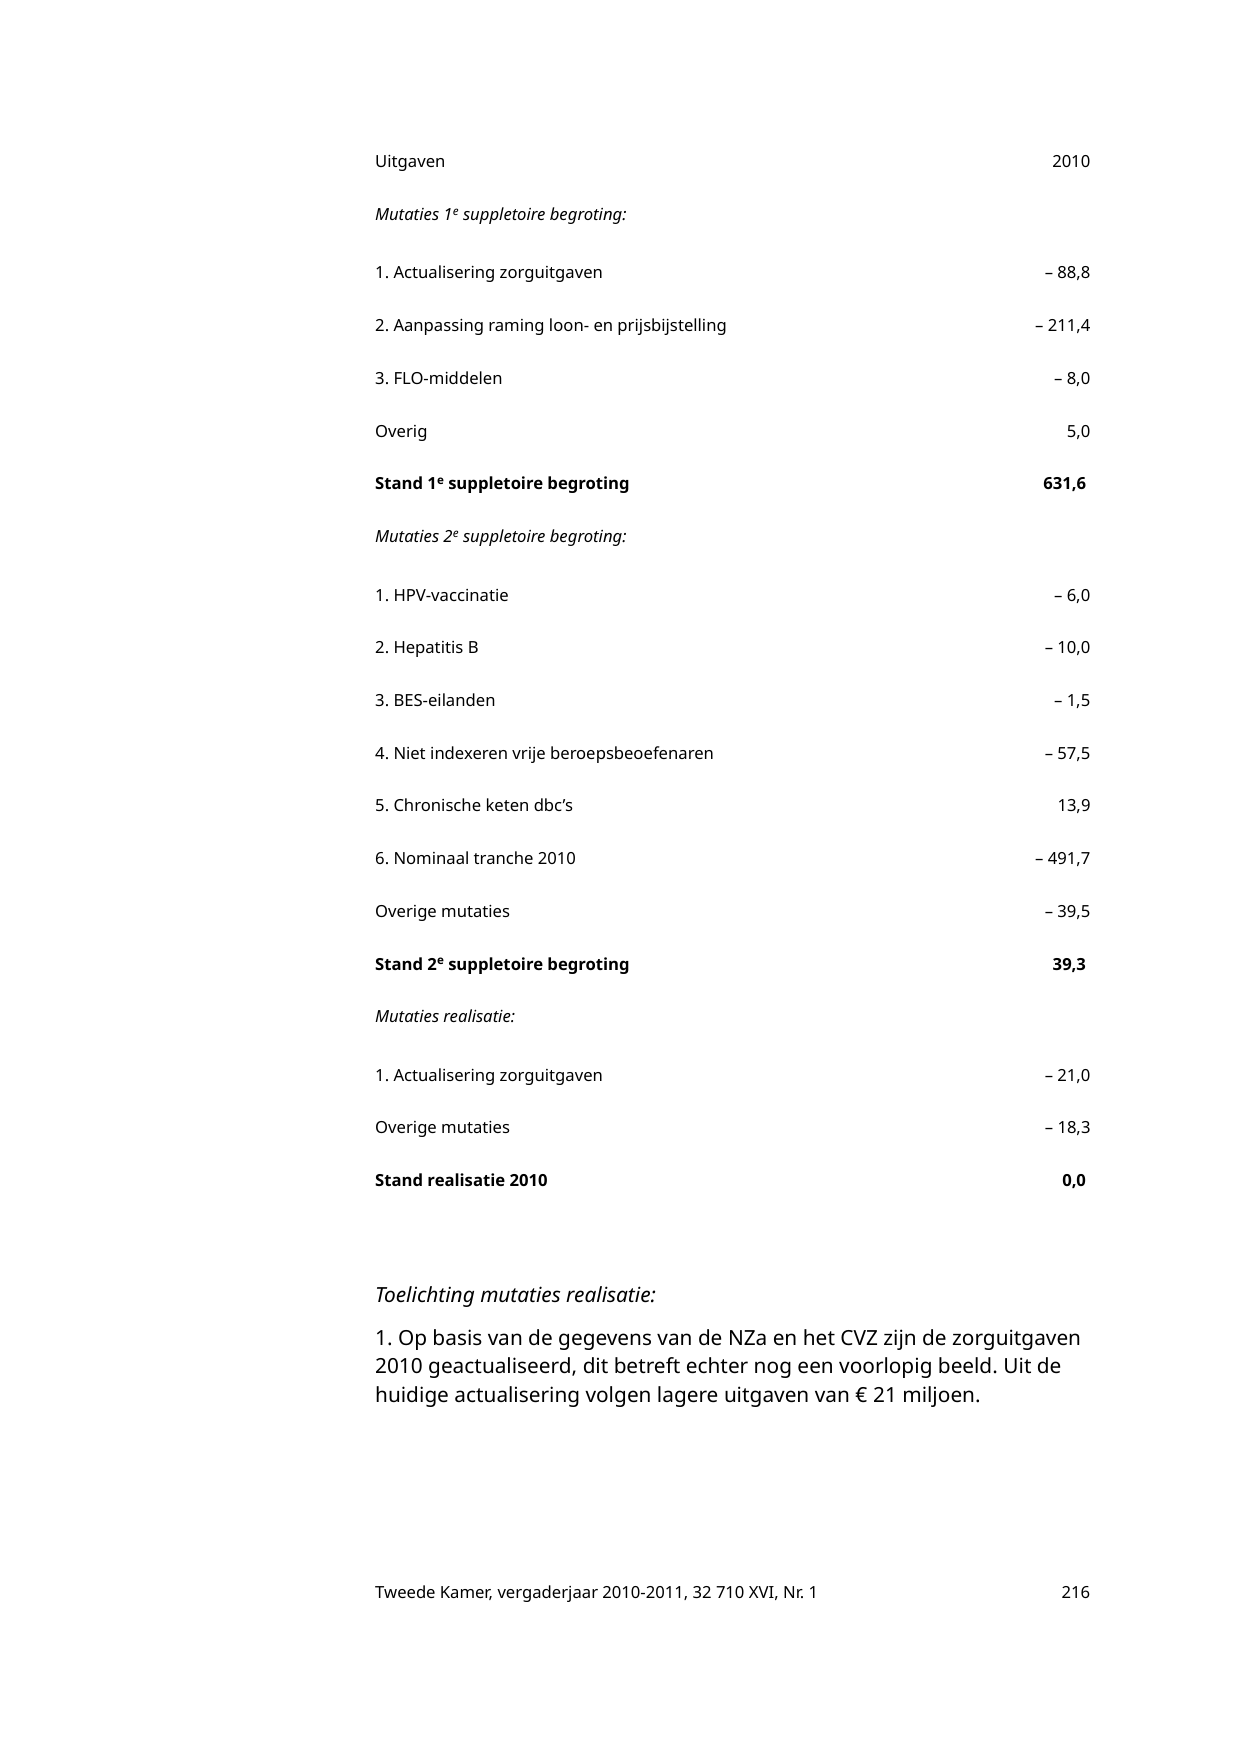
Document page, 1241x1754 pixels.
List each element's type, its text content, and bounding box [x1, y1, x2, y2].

table_cell Overig [375, 419, 961, 472]
table_cell – 57,5 [961, 741, 1090, 794]
table_cell 39,3 [961, 952, 1090, 1005]
table_cell [961, 203, 1090, 261]
table_cell – 88,8 [961, 261, 1090, 314]
table_cell 13,9 [961, 794, 1090, 847]
table_cell Stand 2e suppletoire begroting [375, 952, 961, 1005]
table_cell Mutaties 1e suppletoire begroting: [375, 203, 961, 261]
table_cell – 8,0 [961, 367, 1090, 419]
table_cell [961, 1005, 1090, 1063]
table_cell – 6,0 [961, 583, 1090, 636]
table_cell – 39,5 [961, 899, 1090, 952]
table_cell 2. Aanpassing raming loon- en prijsbijstelling [375, 314, 961, 367]
table_cell 3. BES-eilanden [375, 689, 961, 741]
table_cell Mutaties 2e suppletoire begroting: [375, 525, 961, 583]
table_cell 5. Chronische keten dbc’s [375, 794, 961, 847]
table_cell 0,0 [961, 1169, 1090, 1221]
table_header Uitgaven [375, 150, 961, 203]
table_cell 3. FLO-middelen [375, 367, 961, 419]
table_cell 1. Actualisering zorguitgaven [375, 261, 961, 314]
table_cell – 211,4 [961, 314, 1090, 367]
text Toelichting mutaties realisatie: [375, 1280, 1090, 1308]
table_cell – 491,7 [961, 847, 1090, 899]
table_cell – 18,3 [961, 1116, 1090, 1169]
table_cell 2. Hepatitis B [375, 636, 961, 688]
table_cell Overige mutaties [375, 1116, 961, 1169]
table_cell – 1,5 [961, 689, 1090, 741]
table_cell 5,0 [961, 419, 1090, 472]
table_cell 1. HPV-vaccinatie [375, 583, 961, 636]
table_cell 4. Niet indexeren vrije beroepsbeoefenaren [375, 741, 961, 794]
table_cell [961, 525, 1090, 583]
table_cell 6. Nominaal tranche 2010 [375, 847, 961, 899]
table_cell – 10,0 [961, 636, 1090, 688]
table_cell Mutaties realisatie: [375, 1005, 961, 1063]
table_header 2010 [961, 150, 1090, 203]
text 1. Op basis van de gegevens van de NZa en het CVZ zijn de zorguitgaven 2010 geactualiseerd, dit betreft echter nog een voorlopig beeld. Uit de huidige actualisering volgen lagere uitgaven van € 21 miljoen. [375, 1323, 1090, 1408]
table_cell 1. Actualisering zorguitgaven [375, 1063, 961, 1116]
table_cell Stand realisatie 2010 [375, 1169, 961, 1221]
table_cell Stand 1e suppletoire begroting [375, 472, 961, 525]
table_cell 631,6 [961, 472, 1090, 525]
table_cell Overige mutaties [375, 899, 961, 952]
table_cell – 21,0 [961, 1063, 1090, 1116]
